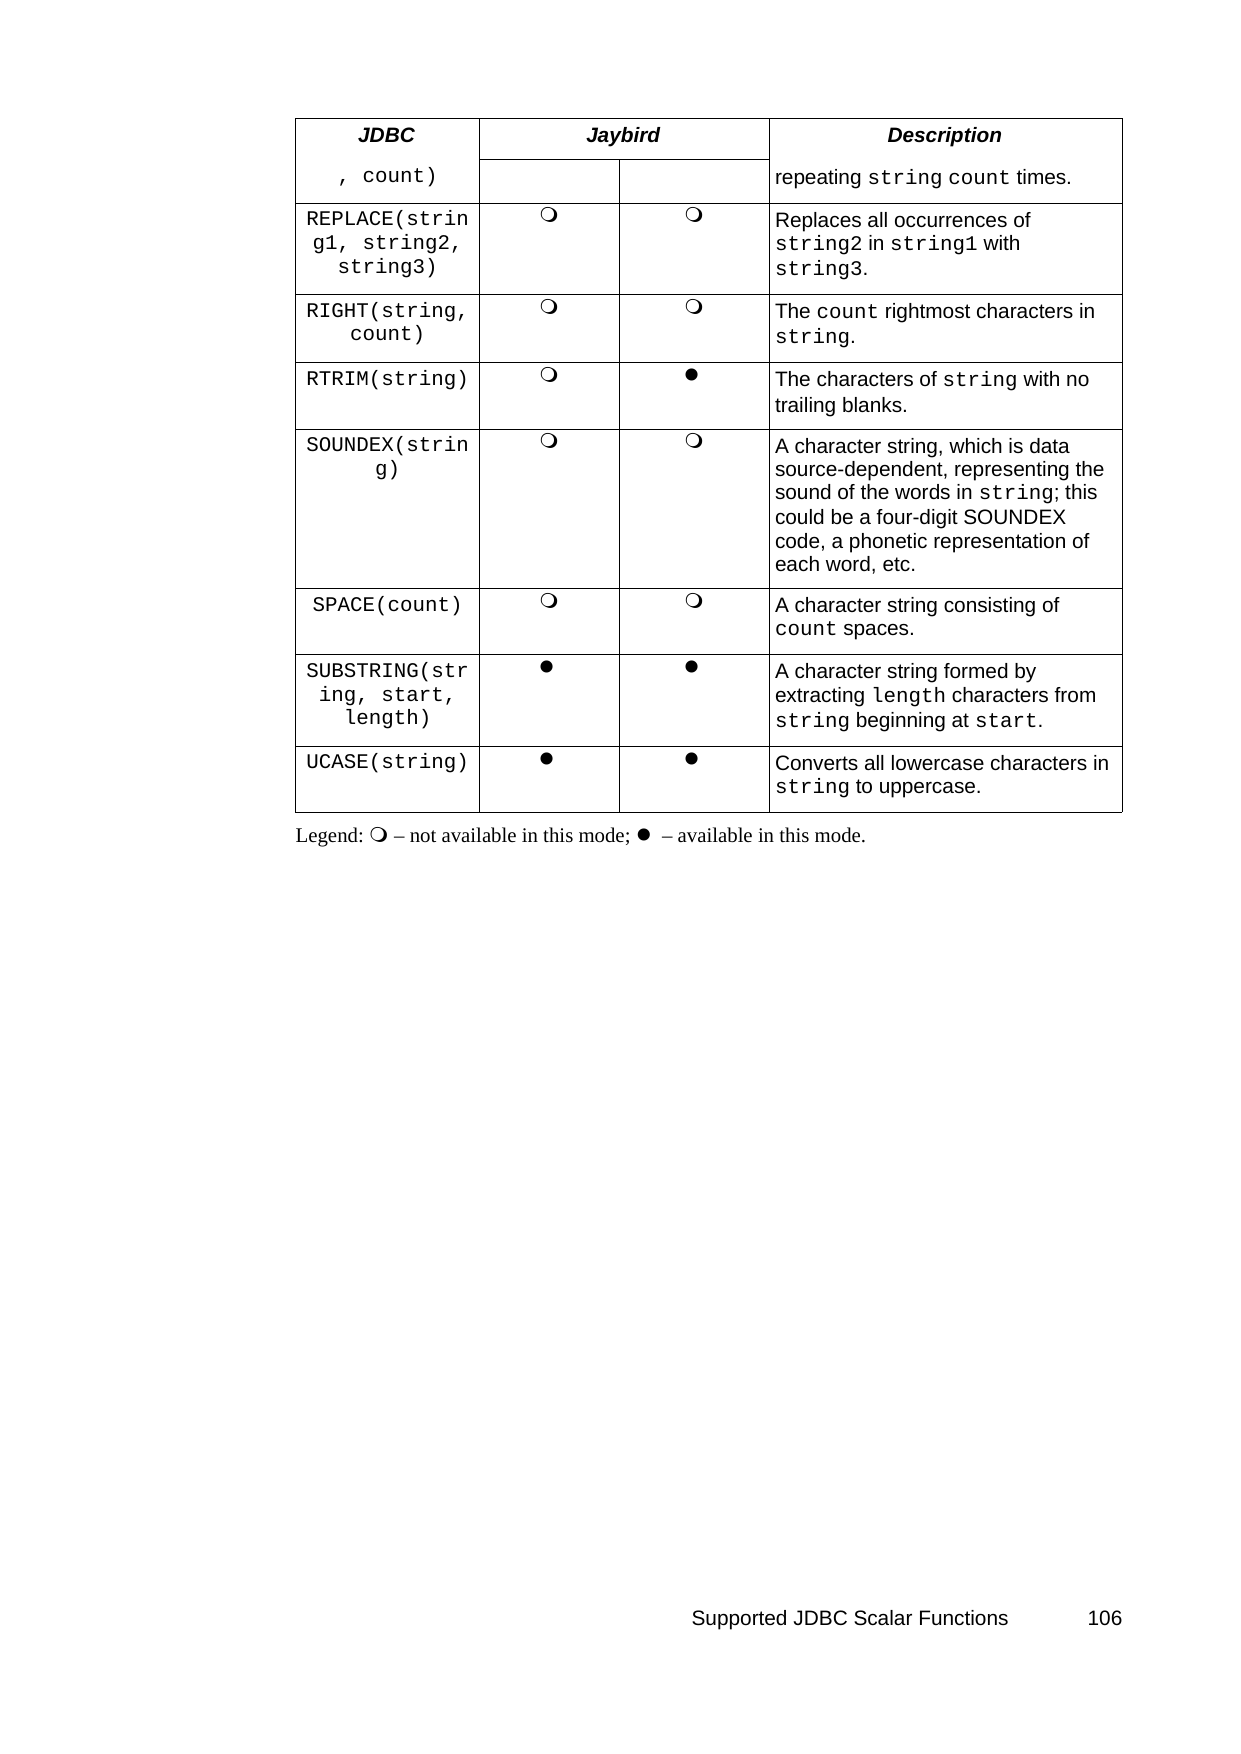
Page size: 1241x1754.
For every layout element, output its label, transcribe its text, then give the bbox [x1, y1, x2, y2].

table_cell [480, 160, 619, 203]
table_cell m [480, 295, 619, 362]
table_cell RTRIM(string) [296, 363, 479, 429]
table_cell m [620, 204, 769, 294]
table_cell Converts all lowercase characters in string to uppercase. [770, 747, 1122, 812]
table_cell [620, 160, 769, 203]
table_cell UCASE(string) [296, 747, 479, 812]
table_cell m [620, 589, 769, 654]
table_cell repeating string count times. [770, 160, 1122, 203]
table_cell A character string formed by extracting length characters from string beginning at start. [770, 655, 1122, 746]
table_cell l [480, 747, 619, 812]
table_cell SPACE(count) [296, 589, 479, 654]
table_cell l [620, 747, 769, 812]
table_cell A character string, which is data source-dependent, representing the sound of the words in string; this could be a four-digit SOUNDEX code, a phonetic representation of each word, etc. [770, 430, 1122, 588]
table_cell Replaces all occurrences of string2 in string1 with string3. [770, 204, 1122, 294]
table_cell The count rightmost characters in string. [770, 295, 1122, 362]
table_cell SUBSTRING(string, start, length) [296, 655, 479, 746]
table_cell m [480, 363, 619, 429]
table_cell l [620, 363, 769, 429]
table_cell m [480, 204, 619, 294]
table_cell SOUNDEX(string) [296, 430, 479, 588]
table_cell l [620, 655, 769, 746]
table_cell m [620, 430, 769, 588]
table_cell A character string consisting of count spaces. [770, 589, 1122, 654]
table_header Description [770, 119, 1122, 160]
table_cell RIGHT(string, count) [296, 295, 479, 362]
table_header JDBC [296, 119, 479, 160]
table_cell , count) [296, 160, 479, 203]
text Legend: m – not available in this mode; l – available in this mode. [295, 824, 1122, 847]
table_cell l [480, 655, 619, 746]
table_cell The characters of string with no trailing blanks. [770, 363, 1122, 429]
table_cell m [480, 589, 619, 654]
table_cell REPLACE(string1, string2, string3) [296, 204, 479, 294]
table_cell m [480, 430, 619, 588]
table_header Jaybird [480, 119, 769, 159]
table_cell m [620, 295, 769, 362]
